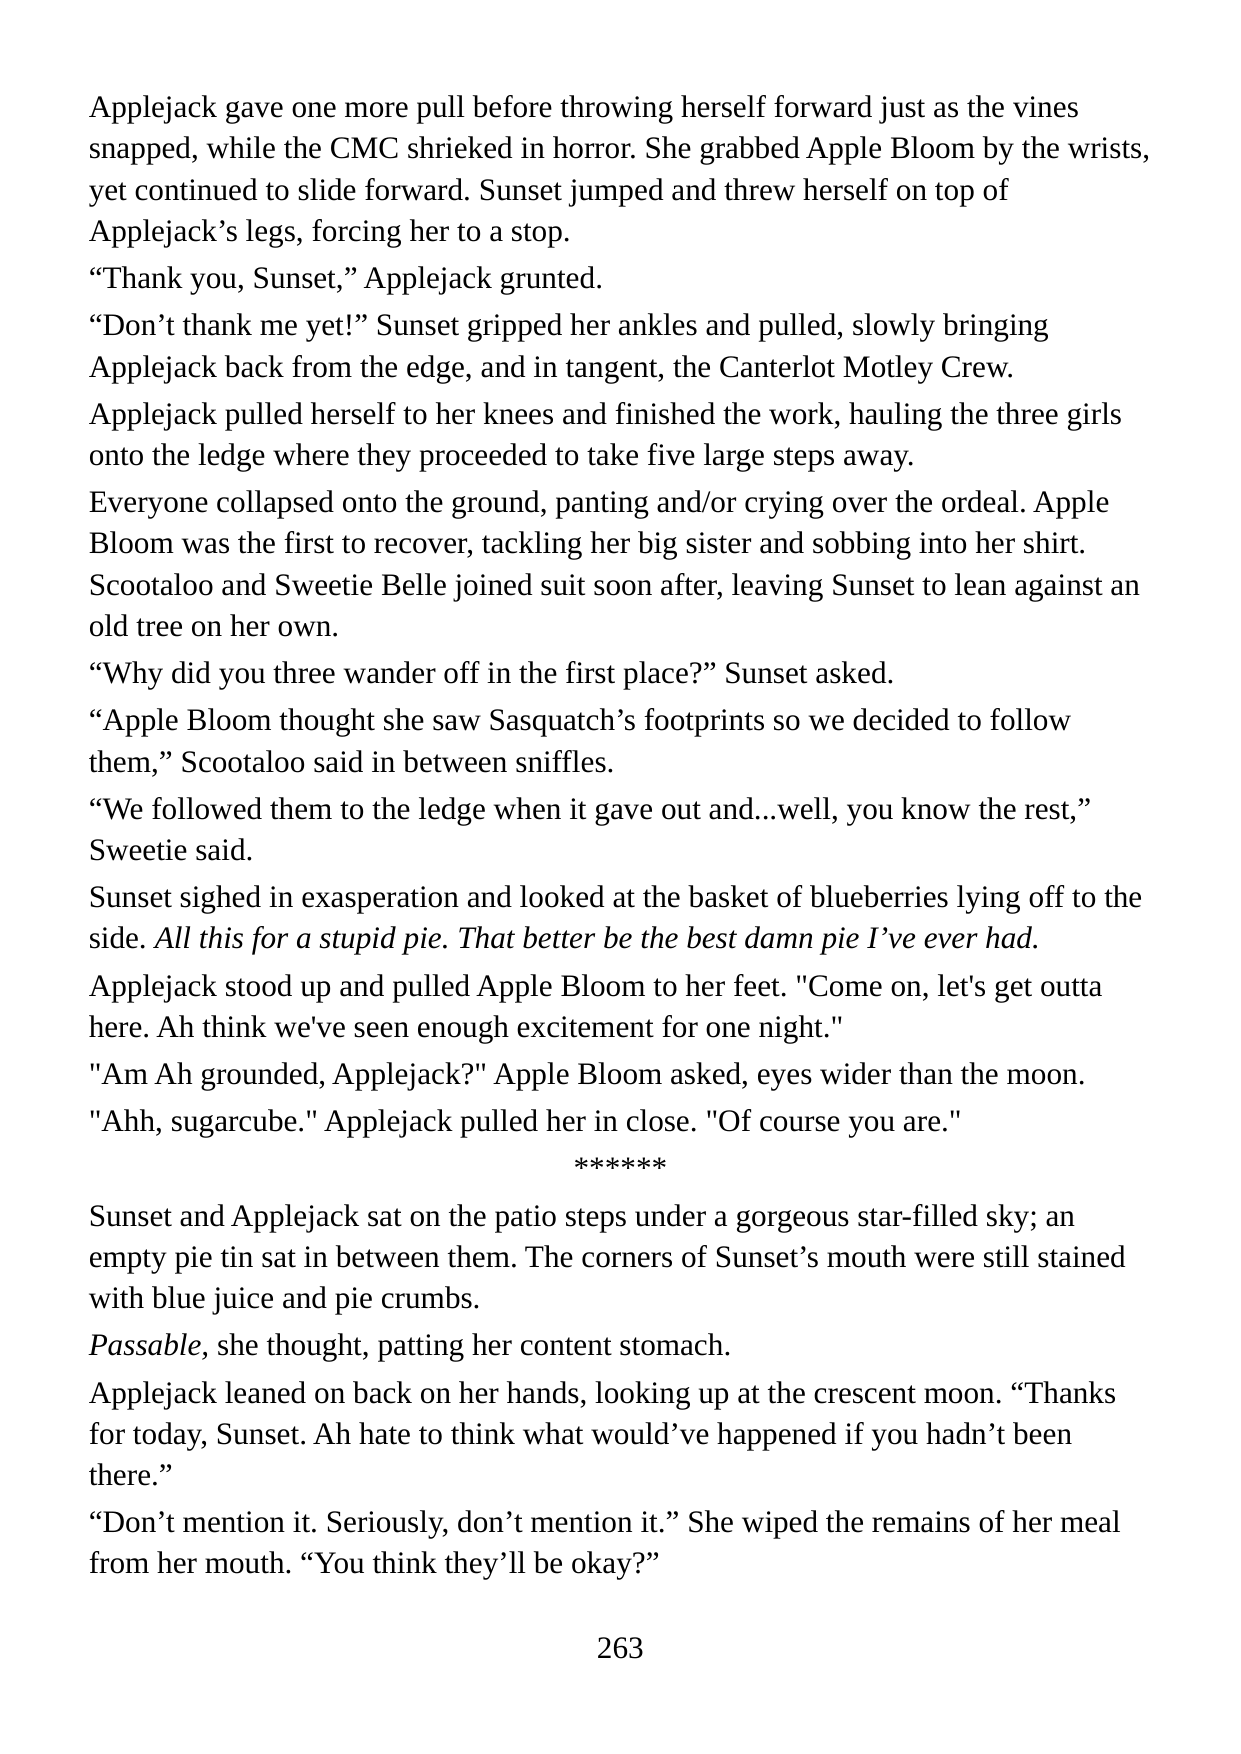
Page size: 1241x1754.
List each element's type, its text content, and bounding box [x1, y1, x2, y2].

text “Apple Bloom thought she saw Sasquatch’s footprints so we decided to follow them,” Scootaloo said in between sniffles. [88, 702, 1152, 779]
text Sunset and Applejack sat on the patio steps under a gorgeous star-filled sky; an empty pie tin sat in between them. The corners of Sunset’s mouth were still stained with blue juice and pie crumbs. [88, 1197, 1152, 1315]
text Applejack leaned on back on her hands, looking up at the crescent moon. “Thanks for today, Sunset. Ah hate to think what would’ve happened if you hadn’t been there.” [88, 1374, 1152, 1492]
text “Don’t thank me yet!” Sunset gripped her ankles and pulled, slowly bringing Applejack back from the edge, and in tangent, the Canterlot Motley Crew. [88, 307, 1152, 384]
text “Why did you three wander off in the first place?” Sunset asked. [88, 654, 1152, 690]
text Applejack gave one more pull before throwing herself forward just as the vines snapped, while the CMC shrieked in horror. She grabbed Apple Bloom by the wrists, yet continued to slide forward. Sunset jumped and threw herself on top of Applejack’s legs, forcing her to a stop. [88, 88, 1152, 248]
text “Don’t mention it. Seriously, don’t mention it.” She wiped the remains of her meal from her mouth. “You think they’ll be okay?” [88, 1503, 1152, 1581]
text “Thank you, Sunset,” Applejack grunted. [88, 259, 1152, 295]
text "Am Ah grounded, Applejack?" Apple Bloom asked, eyes wider than the moon. [88, 1055, 1152, 1091]
text “We followed them to the ledge when it gave out and...well, you know the rest,” Sweetie said. [88, 790, 1152, 867]
text Everyone collapsed onto the ground, panting and/or crying over the ordeal. Apple Bloom was the first to recover, tackling her big sister and sobbing into her shirt. Scootaloo and Sweetie Belle joined suit soon after, leaving Sunset to lean against an old tree on her own. [88, 483, 1152, 643]
text Sunset sighed in exasperation and looked at the basket of blueberries lying off to the side. All this for a stupid pie. That better be the best damn pie I’ve ever had. [88, 878, 1152, 956]
text ****** [88, 1150, 1152, 1186]
text Applejack pulled herself to her knees and finished the work, hauling the three girls onto the ledge where they proceeded to take five large steps away. [88, 395, 1152, 472]
text Passable, she thought, patting her content stomach. [88, 1327, 1152, 1363]
text Applejack stood up and pulled Apple Bloom to her feet. "Come on, let's get outta here. Ah think we've seen enough excitement for one night." [88, 967, 1152, 1044]
text "Ahh, sugarcube." Applejack pulled her in close. "Of course you are." [88, 1103, 1152, 1138]
